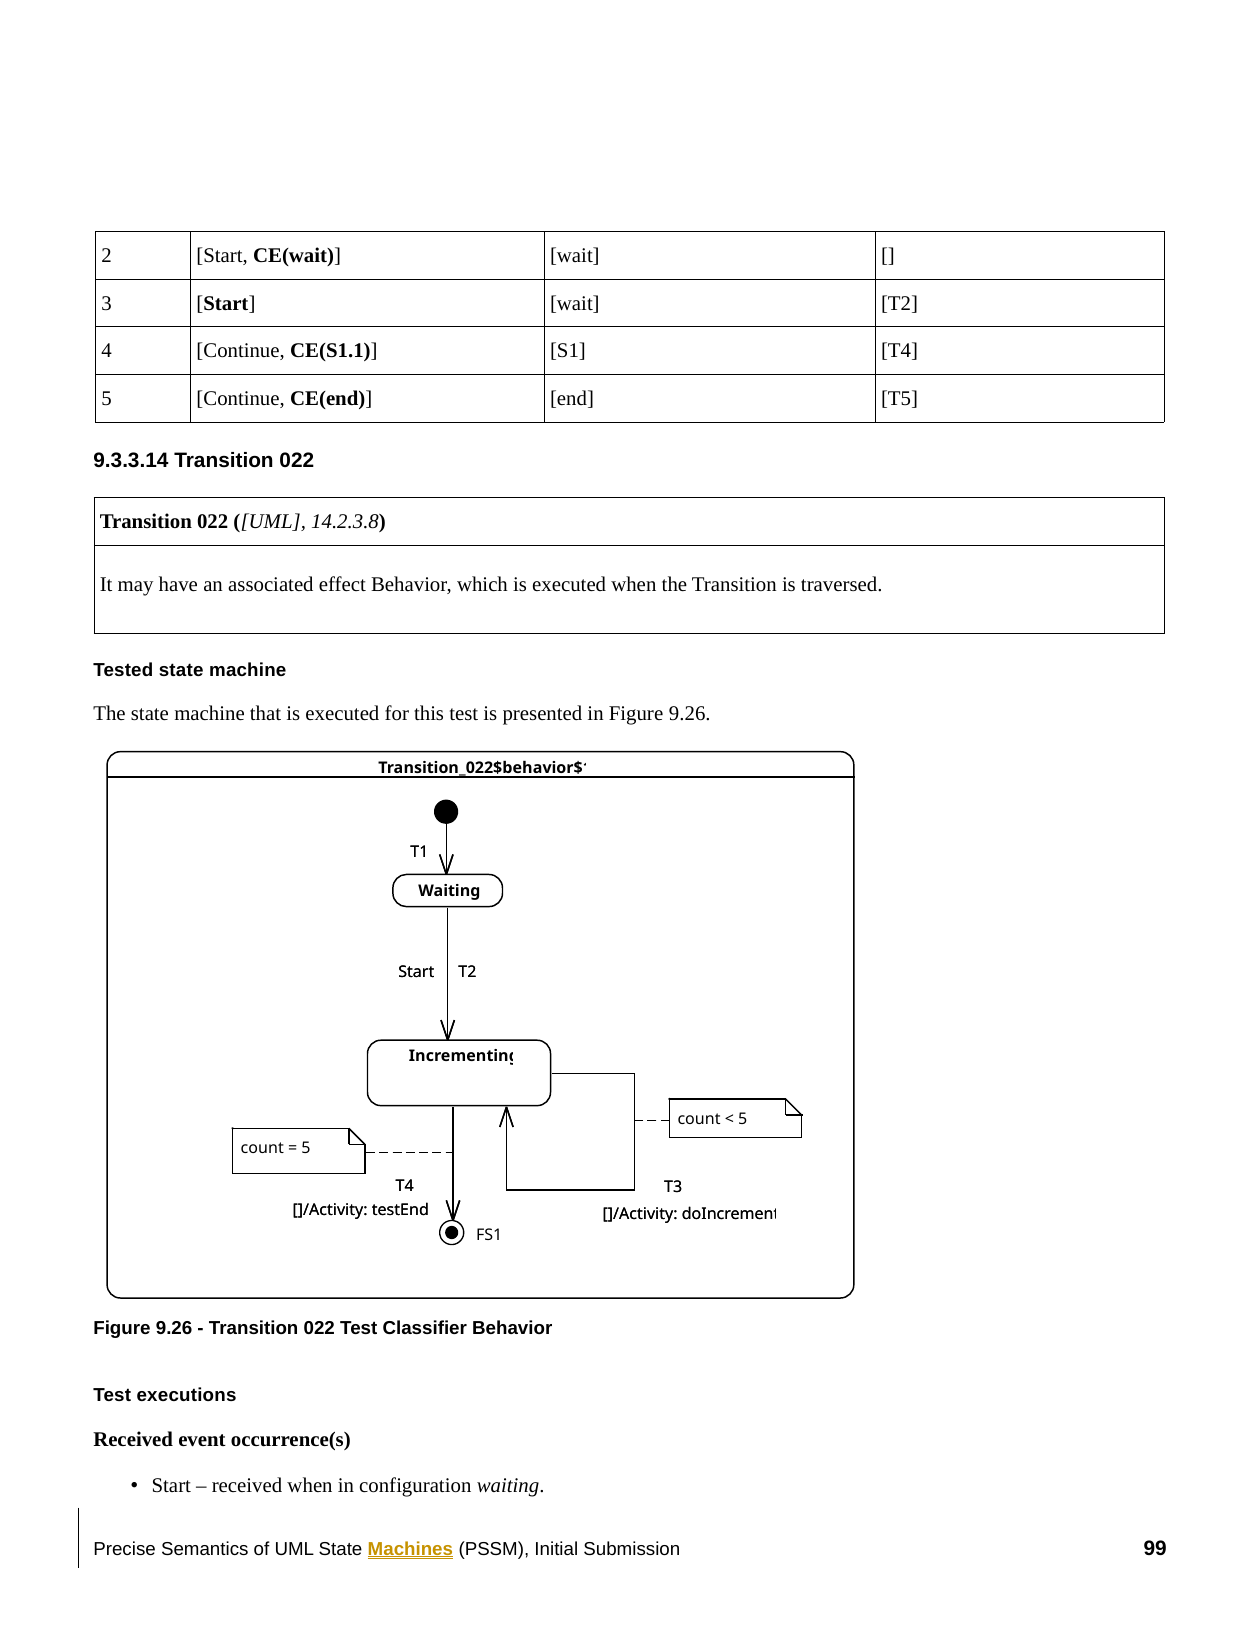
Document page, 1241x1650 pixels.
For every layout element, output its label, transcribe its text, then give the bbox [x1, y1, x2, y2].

list Start – received when in configuration waiting. [131, 1472, 1164, 1497]
table_cell [T4] [876, 327, 1164, 374]
table_cell [S1] [545, 327, 875, 374]
subtitle Tested state machine [93, 658, 1164, 680]
table_cell [wait] [545, 232, 875, 279]
table_cell 5 [96, 375, 190, 422]
table_cell 4 [96, 327, 190, 374]
table_cell [Continue, CE(end)] [191, 375, 544, 422]
table_cell It may have an associated effect Behavior, which is executed when the Transition is traversed. [95, 546, 1164, 633]
table_cell [T5] [876, 375, 1164, 422]
table_cell 3 [96, 280, 190, 326]
text Figure 9.26 - Transition 022 Test Classifier Behavior [93, 738, 869, 1338]
table_cell [Start, CE(wait)] [191, 232, 544, 279]
table_cell [end] [545, 375, 875, 422]
table_cell [] [876, 232, 1164, 279]
table_cell [T2] [876, 280, 1164, 326]
table_cell [Continue, CE(S1.1)] [191, 327, 544, 374]
text The state machine that is executed for this test is presented in Figure 9.26. [93, 701, 1164, 1359]
table_header Transition 022 ([UML], 14.2.3.8) [95, 498, 1164, 545]
table_cell [wait] [545, 280, 875, 326]
subtitle Transition 022 [93, 447, 1164, 472]
table_cell [Start] [191, 280, 544, 326]
subtitle Test executions [93, 1384, 1164, 1406]
text Received event occurrence(s) [93, 1427, 1164, 1451]
table_cell 2 [96, 232, 190, 279]
